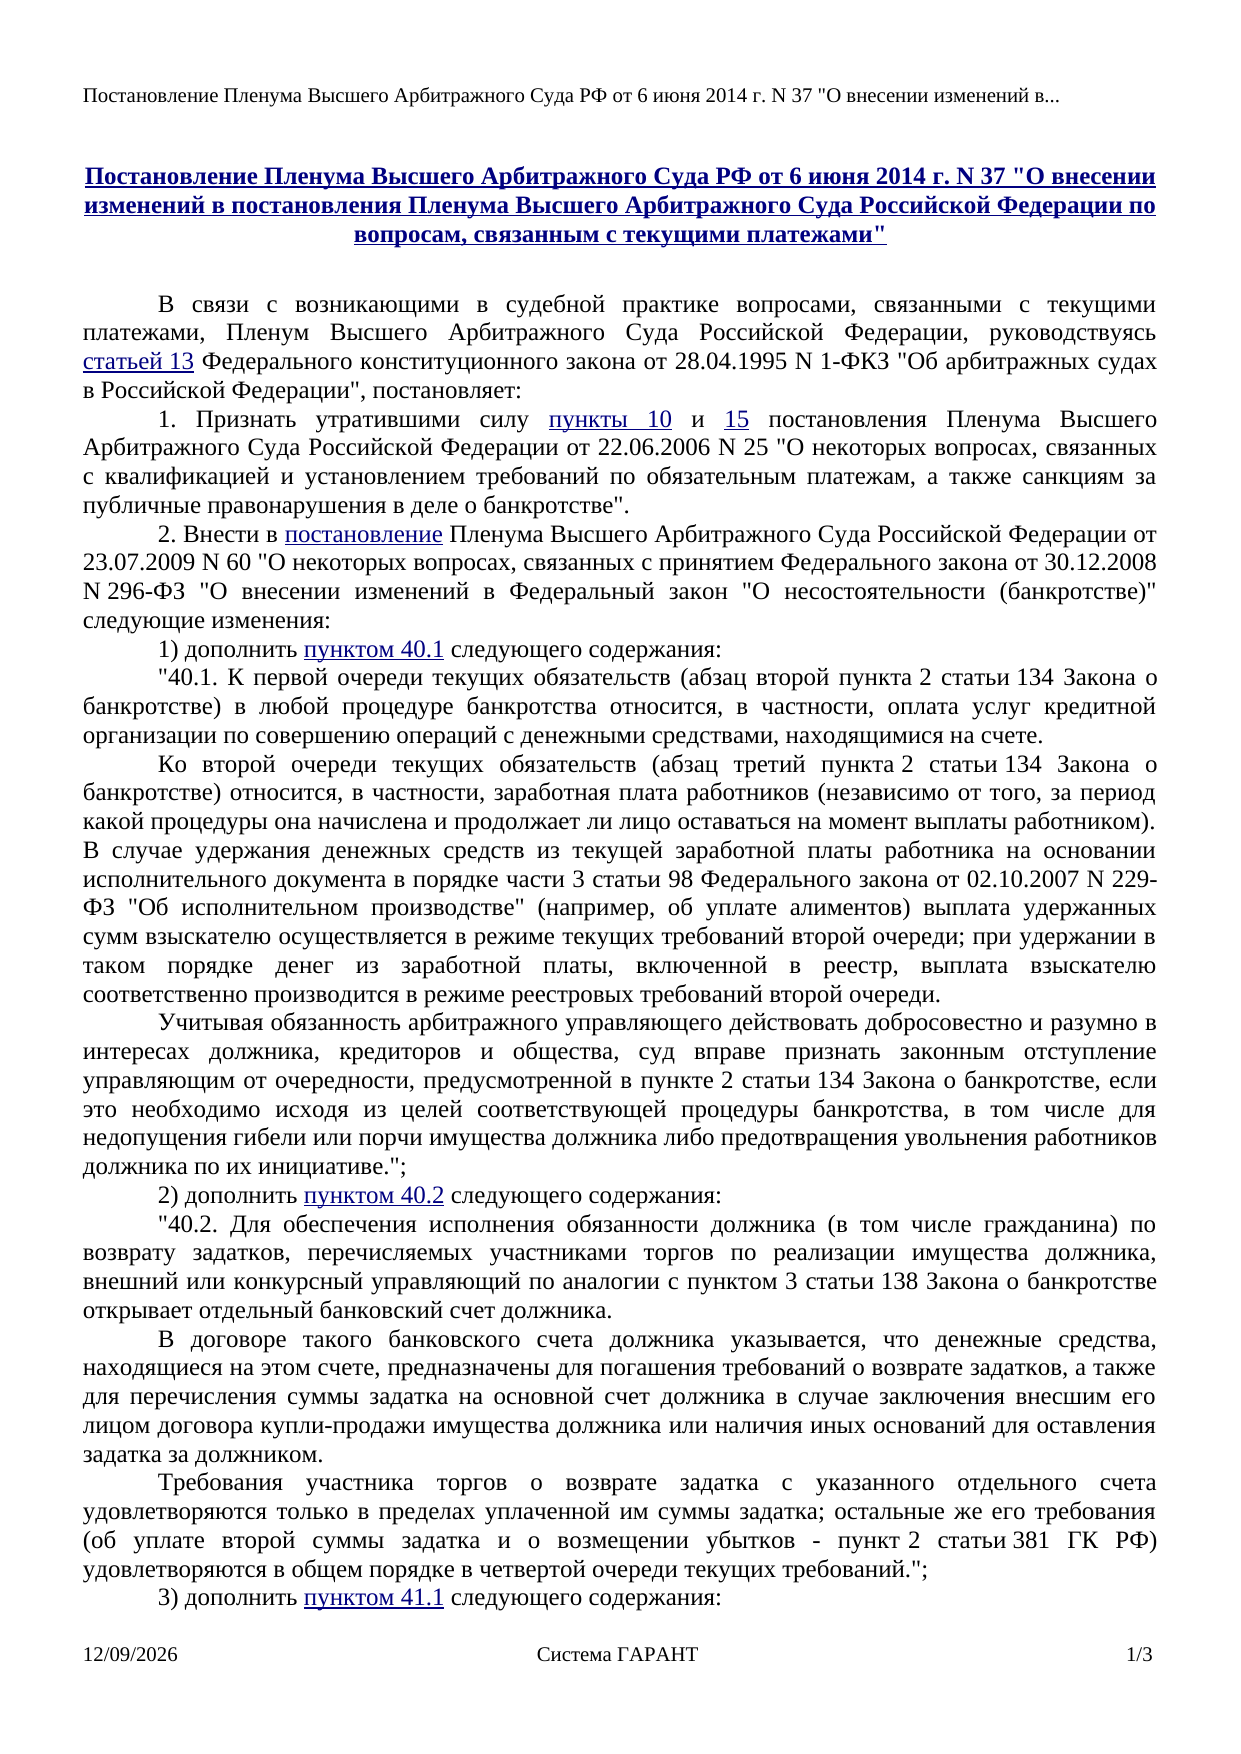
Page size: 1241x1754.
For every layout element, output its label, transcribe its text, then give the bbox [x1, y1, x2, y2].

text Ко второй очереди текущих обязательств (абзац третий пункта 2 статьи 134 Закона о банкротстве) относится, в частности, заработная плата работников (независимо от того, за период какой процедуры она начислена и продолжает ли лицо оставаться на момент выплаты работником). В случае удержания денежных средств из текущей заработной платы работника на основании исполнительного документа в порядке части 3 статьи 98 Федерального закона от 02.10.2007 N 229-ФЗ "Об исполнительном производстве" (например, об уплате алиментов) выплата удержанных сумм взыскателю осуществляется в режиме текущих требований второй очереди; при удержании в таком порядке денег из заработной платы, включенной в реестр, выплата взыскателю соответственно производится в режиме реестровых требований второй очереди. [83, 749, 1157, 1007]
text В связи с возникающими в судебной практике вопросами, связанными с текущими платежами, Пленум Высшего Арбитражного Суда Российской Федерации, руководствуясь статьей 13 Федерального конституционного закона от 28.04.1995 N 1-ФКЗ "Об арбитражных судах в Российской Федерации", постановляет: [83, 289, 1157, 404]
text 3) дополнить пунктом 41.1 следующего содержания: [83, 1582, 1157, 1611]
text 2) дополнить пунктом 40.2 следующего содержания: [83, 1180, 1157, 1209]
text 1. Признать утратившими силу пункты 10 и 15 постановления Пленума Высшего Арбитражного Суда Российской Федерации от 22.06.2006 N 25 "О некоторых вопросах, связанных с квалификацией и установлением требований по обязательным платежам, а также санкциям за публичные правонарушения в деле о банкротстве". [83, 404, 1157, 519]
text "40.2. Для обеспечения исполнения обязанности должника (в том числе гражданина) по возврату задатков, перечисляемых участниками торгов по реализации имущества должника, внешний или конкурсный управляющий по аналогии с пунктом 3 статьи 138 Закона о банкротстве открывает отдельный банковский счет должника. [83, 1209, 1157, 1324]
text В договоре такого банковского счета должника указывается, что денежные средства, находящиеся на этом счете, предназначены для погашения требований о возврате задатков, а также для перечисления суммы задатка на основной счет должника в случае заключения внесшим его лицом договора купли-продажи имущества должника или наличия иных оснований для оставления задатка за должником. [83, 1324, 1157, 1467]
text "40.1. К первой очереди текущих обязательств (абзац второй пункта 2 статьи 134 Закона о банкротстве) в любой процедуре банкротства относится, в частности, оплата услуг кредитной организации по совершению операций с денежными средствами, находящимися на счете. [83, 662, 1157, 749]
text 1) дополнить пунктом 40.1 следующего содержания: [83, 634, 1157, 662]
text 2. Внести в постановление Пленума Высшего Арбитражного Суда Российской Федерации от 23.07.2009 N 60 "О некоторых вопросах, связанных с принятием Федерального закона от 30.12.2008 N 296-ФЗ "О внесении изменений в Федеральный закон "О несостоятельности (банкротстве)" следующие изменения: [83, 519, 1157, 634]
text Требования участника торгов о возврате задатка с указанного отдельного счета удовлетворяются только в пределах уплаченной им суммы задатка; остальные же его требования (об уплате второй суммы задатка и о возмещении убытков - пункт 2 статьи 381 ГК РФ) удовлетворяются в общем порядке в четвертой очереди текущих требований."; [83, 1467, 1157, 1582]
subtitle Постановление Пленума Высшего Арбитражного Суда РФ от 6 июня 2014 г. N 37 "О внесении изменений в постановления Пленума Высшего Арбитражного Суда Российской Федерации по вопросам, связанным с текущими платежами" [83, 161, 1157, 247]
text Учитывая обязанность арбитражного управляющего действовать добросовестно и разумно в интересах должника, кредиторов и общества, суд вправе признать законным отступление управляющим от очередности, предусмотренной в пункте 2 статьи 134 Закона о банкротстве, если это необходимо исходя из целей соответствующей процедуры банкротства, в том числе для недопущения гибели или порчи имущества должника либо предотвращения увольнения работников должника по их инициативе."; [83, 1007, 1157, 1180]
